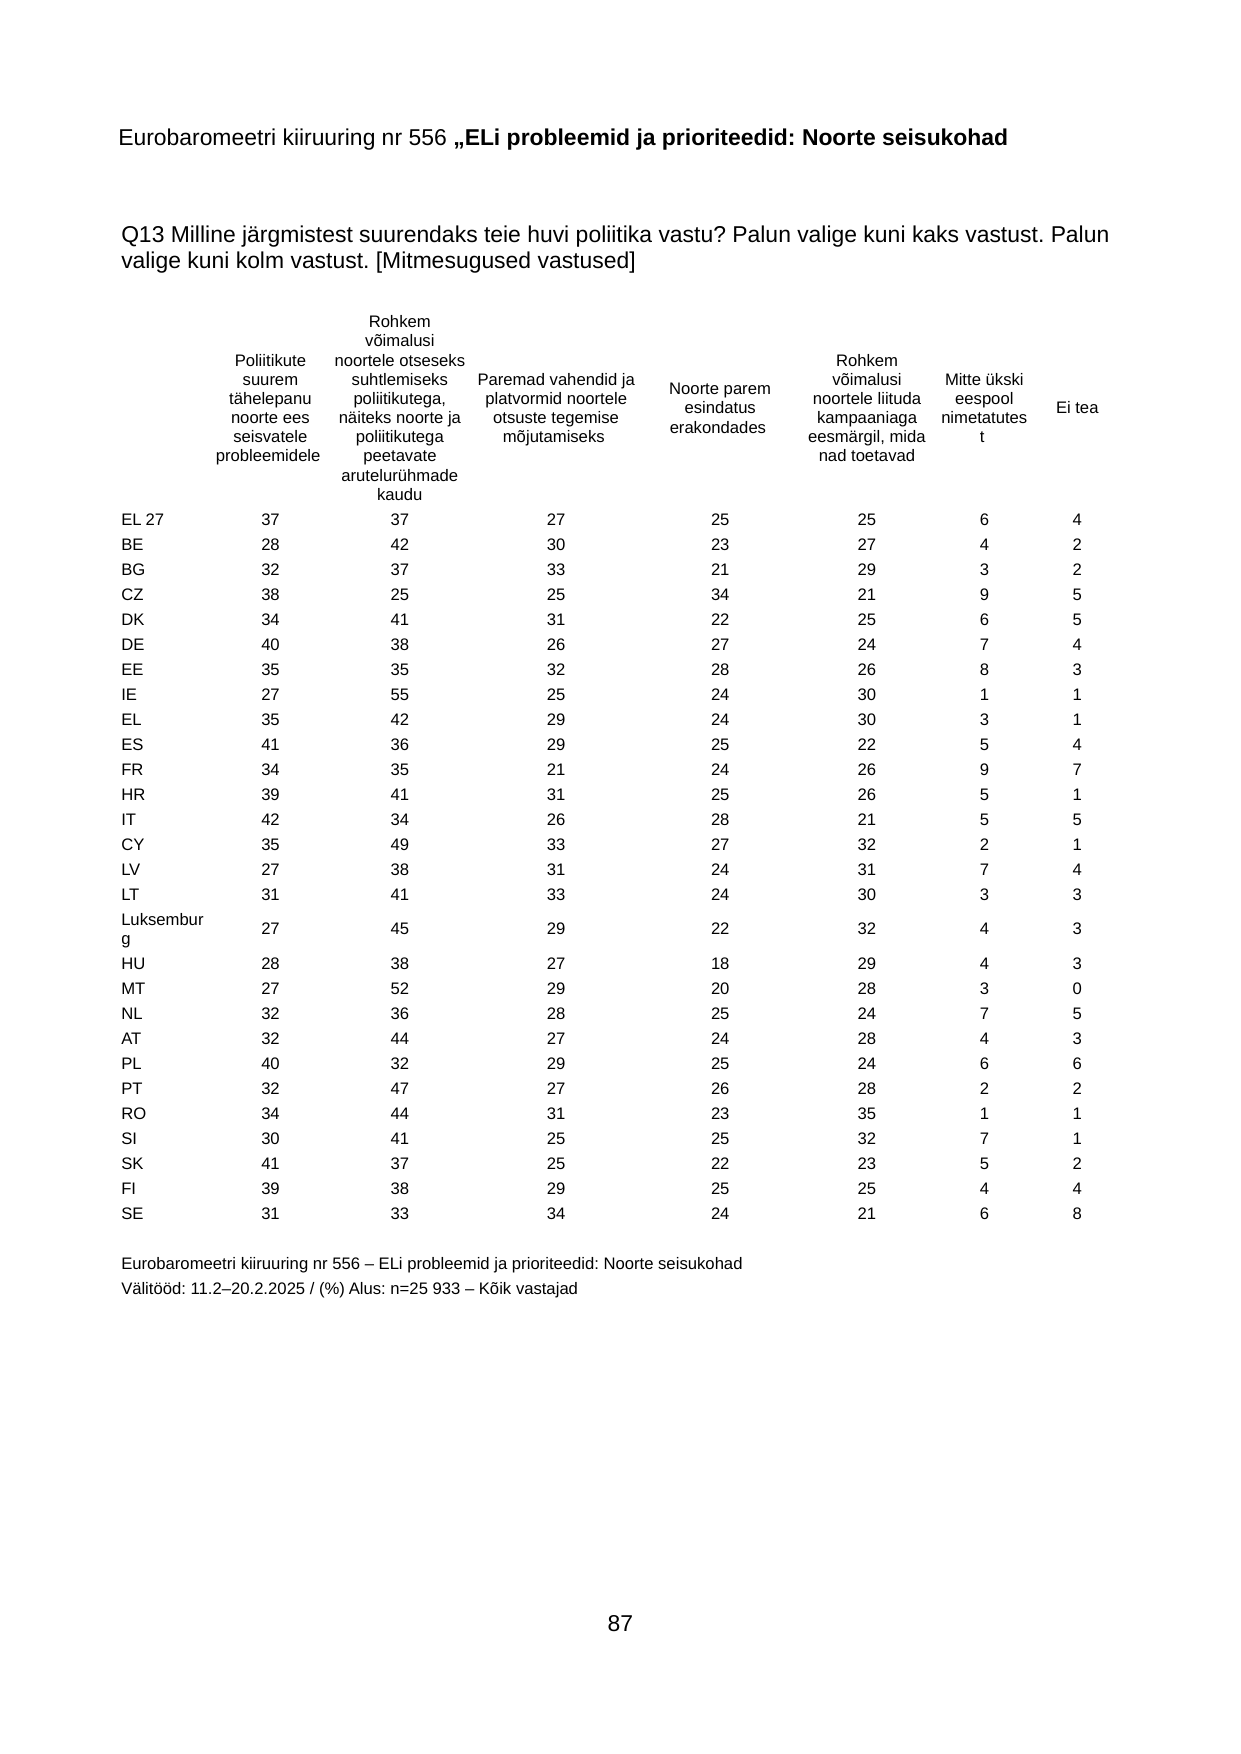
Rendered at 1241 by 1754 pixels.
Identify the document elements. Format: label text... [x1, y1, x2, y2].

table_cell DK [118, 607, 210, 632]
table_cell Eurobaromeetri kiiruuring nr 556 – ELi probleemid ja prioriteedid: Noorte seisukohad [118, 1251, 1122, 1276]
table_cell 32 [797, 907, 936, 951]
table_cell 27 [210, 682, 330, 707]
table_cell SK [118, 1151, 210, 1176]
table_cell 30 [797, 882, 936, 907]
table_cell 5 [936, 782, 1032, 807]
table_cell 25 [797, 1176, 936, 1201]
table_cell [936, 277, 1032, 309]
table_cell 25 [643, 507, 797, 532]
table_cell 28 [210, 532, 330, 557]
table_cell 32 [469, 657, 643, 682]
table_cell 38 [330, 1176, 469, 1201]
table_cell 29 [469, 732, 643, 757]
table_cell [330, 1226, 469, 1251]
table_cell 2 [1032, 532, 1122, 557]
table_cell 30 [797, 707, 936, 732]
table_cell CZ [118, 582, 210, 607]
table_cell 25 [469, 582, 643, 607]
table_cell 28 [643, 807, 797, 832]
table_cell 31 [210, 882, 330, 907]
table_cell 30 [797, 682, 936, 707]
table_cell 32 [210, 1026, 330, 1051]
table_cell 38 [330, 632, 469, 657]
table_cell LV [118, 857, 210, 882]
table_cell 6 [936, 607, 1032, 632]
table_header Q13 Milline järgmistest suurendaks teie huvi poliitika vastu? Palun valige kuni kaks vastust. Palun valige kuni kolm vastust. [Mitmesugused vastused] [118, 218, 1122, 277]
table_cell 18 [643, 951, 797, 976]
table_cell 27 [210, 857, 330, 882]
table_cell 24 [643, 707, 797, 732]
table_cell 27 [469, 1076, 643, 1101]
table_cell 23 [797, 1151, 936, 1176]
table_cell 9 [936, 582, 1032, 607]
table_cell 41 [330, 607, 469, 632]
table_cell 3 [936, 882, 1032, 907]
table_cell 25 [469, 682, 643, 707]
table_cell EL 27 [118, 507, 210, 532]
table_cell 31 [797, 857, 936, 882]
table_cell LT [118, 882, 210, 907]
table_cell 0 [1032, 976, 1122, 1001]
table_cell [118, 309, 210, 507]
table_cell [936, 1226, 1032, 1251]
table_cell 1 [936, 1101, 1032, 1126]
table_cell 7 [1032, 757, 1122, 782]
table_cell 40 [210, 1051, 330, 1076]
table_cell 21 [643, 557, 797, 582]
table_cell 35 [330, 657, 469, 682]
table_cell 34 [330, 807, 469, 832]
table_cell Poliitikute suurem tähelepanu noorte ees seisvatele probleemidele [210, 309, 330, 507]
table_cell 3 [1032, 907, 1122, 951]
table_cell 1 [1032, 1126, 1122, 1151]
table_cell 4 [1032, 507, 1122, 532]
table_cell RO [118, 1101, 210, 1126]
table_cell 26 [643, 1076, 797, 1101]
table_cell 32 [330, 1051, 469, 1076]
table_cell 22 [797, 732, 936, 757]
table_cell 6 [1032, 1051, 1122, 1076]
table_cell 8 [936, 657, 1032, 682]
table_cell [469, 1226, 643, 1251]
table_cell [210, 277, 330, 309]
table_cell 26 [469, 632, 643, 657]
table_cell 29 [797, 557, 936, 582]
table_cell SE [118, 1201, 210, 1226]
table_cell 41 [330, 882, 469, 907]
table_cell 7 [936, 1126, 1032, 1151]
table_cell 2 [1032, 1076, 1122, 1101]
table_cell 1 [1032, 682, 1122, 707]
table_cell 33 [469, 832, 643, 857]
table_cell 4 [936, 532, 1032, 557]
table_cell 22 [643, 1151, 797, 1176]
table_cell [643, 277, 797, 309]
table_cell SI [118, 1126, 210, 1151]
table_cell FI [118, 1176, 210, 1201]
table_cell 31 [469, 1101, 643, 1126]
table_cell [210, 1226, 330, 1251]
table_cell [1032, 277, 1122, 309]
table_cell 3 [936, 707, 1032, 732]
table_cell 3 [1032, 951, 1122, 976]
table_cell IE [118, 682, 210, 707]
table_cell Rohkem võimalusi noortele otseseks suhtlemiseks poliitikutega, näiteks noorte ja poliitikutega peetavate arutelurühmade kaudu [330, 309, 469, 507]
table_cell PT [118, 1076, 210, 1101]
table_cell 23 [643, 1101, 797, 1126]
table_cell 31 [469, 782, 643, 807]
table_cell 9 [936, 757, 1032, 782]
table_cell 3 [1032, 882, 1122, 907]
table_cell 24 [643, 882, 797, 907]
table_cell Välitööd: 11.2–20.2.2025 / (%) Alus: n=25 933 – Kõik vastajad [118, 1276, 1122, 1301]
table_cell 2 [936, 1076, 1032, 1101]
table_cell Noorte parem esindatus erakondades [643, 309, 797, 507]
table_cell Ei tea [1032, 309, 1122, 507]
table_cell 34 [210, 757, 330, 782]
table_cell [797, 1226, 936, 1251]
table_cell EE [118, 657, 210, 682]
table_cell 2 [936, 832, 1032, 857]
table_cell 32 [210, 557, 330, 582]
table_cell 3 [936, 557, 1032, 582]
table_cell 36 [330, 1001, 469, 1026]
table_cell 27 [469, 1026, 643, 1051]
table_cell 21 [797, 1201, 936, 1226]
table_cell 37 [330, 507, 469, 532]
table_cell 27 [469, 951, 643, 976]
table_cell 3 [936, 976, 1032, 1001]
table_cell 5 [1032, 807, 1122, 832]
table_cell Mitte ükski eespool nimetatutest [936, 309, 1032, 507]
table_cell 21 [797, 807, 936, 832]
table_cell 24 [643, 1201, 797, 1226]
table_cell 4 [936, 907, 1032, 951]
table_cell FR [118, 757, 210, 782]
table_cell 32 [797, 832, 936, 857]
table_cell 2 [1032, 1151, 1122, 1176]
table_cell AT [118, 1026, 210, 1051]
table_cell 37 [330, 1151, 469, 1176]
table_cell PL [118, 1051, 210, 1076]
table_cell 35 [797, 1101, 936, 1126]
table_cell HU [118, 951, 210, 976]
table_cell 5 [936, 732, 1032, 757]
table_cell 44 [330, 1101, 469, 1126]
table_cell 28 [643, 657, 797, 682]
table_cell [643, 1226, 797, 1251]
table_cell 42 [330, 707, 469, 732]
table_cell 34 [210, 1101, 330, 1126]
table_cell 24 [797, 1051, 936, 1076]
table_cell 24 [797, 1001, 936, 1026]
table_cell 27 [469, 507, 643, 532]
table_cell 41 [210, 732, 330, 757]
table_cell [118, 277, 210, 309]
table_cell 28 [469, 1001, 643, 1026]
table_cell 6 [936, 1051, 1032, 1076]
table_cell 35 [330, 757, 469, 782]
table_cell EL [118, 707, 210, 732]
table_cell 36 [330, 732, 469, 757]
table_cell ES [118, 732, 210, 757]
table_cell 34 [643, 582, 797, 607]
table_cell 25 [643, 1001, 797, 1026]
table_cell 24 [643, 857, 797, 882]
table_cell 40 [210, 632, 330, 657]
table_cell 32 [797, 1126, 936, 1151]
table_cell 8 [1032, 1201, 1122, 1226]
table_cell 6 [936, 1201, 1032, 1226]
table_cell 3 [1032, 1026, 1122, 1051]
table_cell 21 [797, 582, 936, 607]
table_cell 1 [1032, 832, 1122, 857]
table_cell IT [118, 807, 210, 832]
table_cell 28 [797, 976, 936, 1001]
table_cell 26 [797, 782, 936, 807]
table_cell 24 [643, 682, 797, 707]
table_cell 4 [1032, 632, 1122, 657]
table_cell Luksemburg [118, 907, 210, 951]
table_cell 28 [210, 951, 330, 976]
table_cell 5 [936, 807, 1032, 832]
table_cell NL [118, 1001, 210, 1026]
table_cell 47 [330, 1076, 469, 1101]
table_cell 5 [1032, 607, 1122, 632]
table_cell 28 [797, 1026, 936, 1051]
table_cell 29 [797, 951, 936, 976]
table_cell 1 [1032, 782, 1122, 807]
table_cell 27 [643, 832, 797, 857]
table_cell 20 [643, 976, 797, 1001]
table_cell CY [118, 832, 210, 857]
table_cell 26 [797, 657, 936, 682]
table_cell 25 [643, 1126, 797, 1151]
table_cell [797, 277, 936, 309]
table_cell 35 [210, 657, 330, 682]
table_cell [1032, 1226, 1122, 1251]
table_cell 2 [1032, 557, 1122, 582]
table_cell Rohkem võimalusi noortele liituda kampaaniaga eesmärgil, mida nad toetavad [797, 309, 936, 507]
table_cell 33 [469, 557, 643, 582]
table_cell 27 [797, 532, 936, 557]
table_cell 33 [330, 1201, 469, 1226]
table_cell 42 [330, 532, 469, 557]
table_cell 44 [330, 1026, 469, 1051]
table_cell 7 [936, 1001, 1032, 1026]
table_cell 26 [797, 757, 936, 782]
table_cell Paremad vahendid ja platvormid noortele otsuste tegemise mõjutamiseks [469, 309, 643, 507]
table_cell 24 [643, 1026, 797, 1051]
table_cell 42 [210, 807, 330, 832]
table_cell 26 [469, 807, 643, 832]
table_cell 32 [210, 1076, 330, 1101]
table_cell 34 [210, 607, 330, 632]
table_cell 34 [469, 1201, 643, 1226]
table_cell 41 [330, 1126, 469, 1151]
table_cell 33 [469, 882, 643, 907]
table_cell 35 [210, 707, 330, 732]
table_cell 25 [643, 782, 797, 807]
table_cell BG [118, 557, 210, 582]
table_cell 1 [936, 682, 1032, 707]
table_cell [469, 277, 643, 309]
table_cell 22 [643, 607, 797, 632]
table_cell 39 [210, 1176, 330, 1201]
table_cell 29 [469, 907, 643, 951]
table_cell 55 [330, 682, 469, 707]
table_cell 21 [469, 757, 643, 782]
table_cell 24 [643, 757, 797, 782]
table_cell 37 [210, 507, 330, 532]
table_cell 25 [643, 732, 797, 757]
table_cell 49 [330, 832, 469, 857]
table_cell BE [118, 532, 210, 557]
table_cell 31 [469, 857, 643, 882]
table_cell MT [118, 976, 210, 1001]
table_cell 52 [330, 976, 469, 1001]
table_cell 45 [330, 907, 469, 951]
table_cell [118, 1226, 210, 1251]
table_cell 5 [1032, 1001, 1122, 1026]
table_cell 41 [330, 782, 469, 807]
table_cell 1 [1032, 707, 1122, 732]
table_cell 31 [469, 607, 643, 632]
table_cell HR [118, 782, 210, 807]
table_cell 38 [330, 857, 469, 882]
table_cell 3 [1032, 657, 1122, 682]
table_cell 6 [936, 507, 1032, 532]
table_cell 4 [1032, 1176, 1122, 1201]
table_cell 30 [210, 1126, 330, 1151]
table_cell 32 [210, 1001, 330, 1026]
table_cell 27 [643, 632, 797, 657]
table_cell 38 [330, 951, 469, 976]
table_cell 25 [797, 607, 936, 632]
table_cell [330, 277, 469, 309]
table_cell 27 [210, 907, 330, 951]
table_cell 25 [469, 1126, 643, 1151]
table_cell 35 [210, 832, 330, 857]
table_cell 38 [210, 582, 330, 607]
table_cell 4 [936, 1176, 1032, 1201]
table_cell DE [118, 632, 210, 657]
table_cell 39 [210, 782, 330, 807]
table_cell 37 [330, 557, 469, 582]
table_cell 24 [797, 632, 936, 657]
table_cell 27 [210, 976, 330, 1001]
table_cell 31 [210, 1201, 330, 1226]
table_cell 25 [643, 1176, 797, 1201]
table_cell 23 [643, 532, 797, 557]
table_cell 28 [797, 1076, 936, 1101]
table_cell 41 [210, 1151, 330, 1176]
table_cell 25 [330, 582, 469, 607]
table_cell 30 [469, 532, 643, 557]
table_cell 29 [469, 1176, 643, 1201]
table_cell 29 [469, 976, 643, 1001]
table_cell 7 [936, 857, 1032, 882]
table_cell 22 [643, 907, 797, 951]
table_cell 4 [936, 951, 1032, 976]
table_cell 5 [936, 1151, 1032, 1176]
table_cell 4 [1032, 732, 1122, 757]
table_cell 25 [797, 507, 936, 532]
table_cell 4 [936, 1026, 1032, 1051]
table_cell 1 [1032, 1101, 1122, 1126]
table_cell 7 [936, 632, 1032, 657]
table_cell 25 [643, 1051, 797, 1076]
table_cell 29 [469, 707, 643, 732]
table_cell 5 [1032, 582, 1122, 607]
table_cell 4 [1032, 857, 1122, 882]
table_cell 25 [469, 1151, 643, 1176]
table_cell 29 [469, 1051, 643, 1076]
